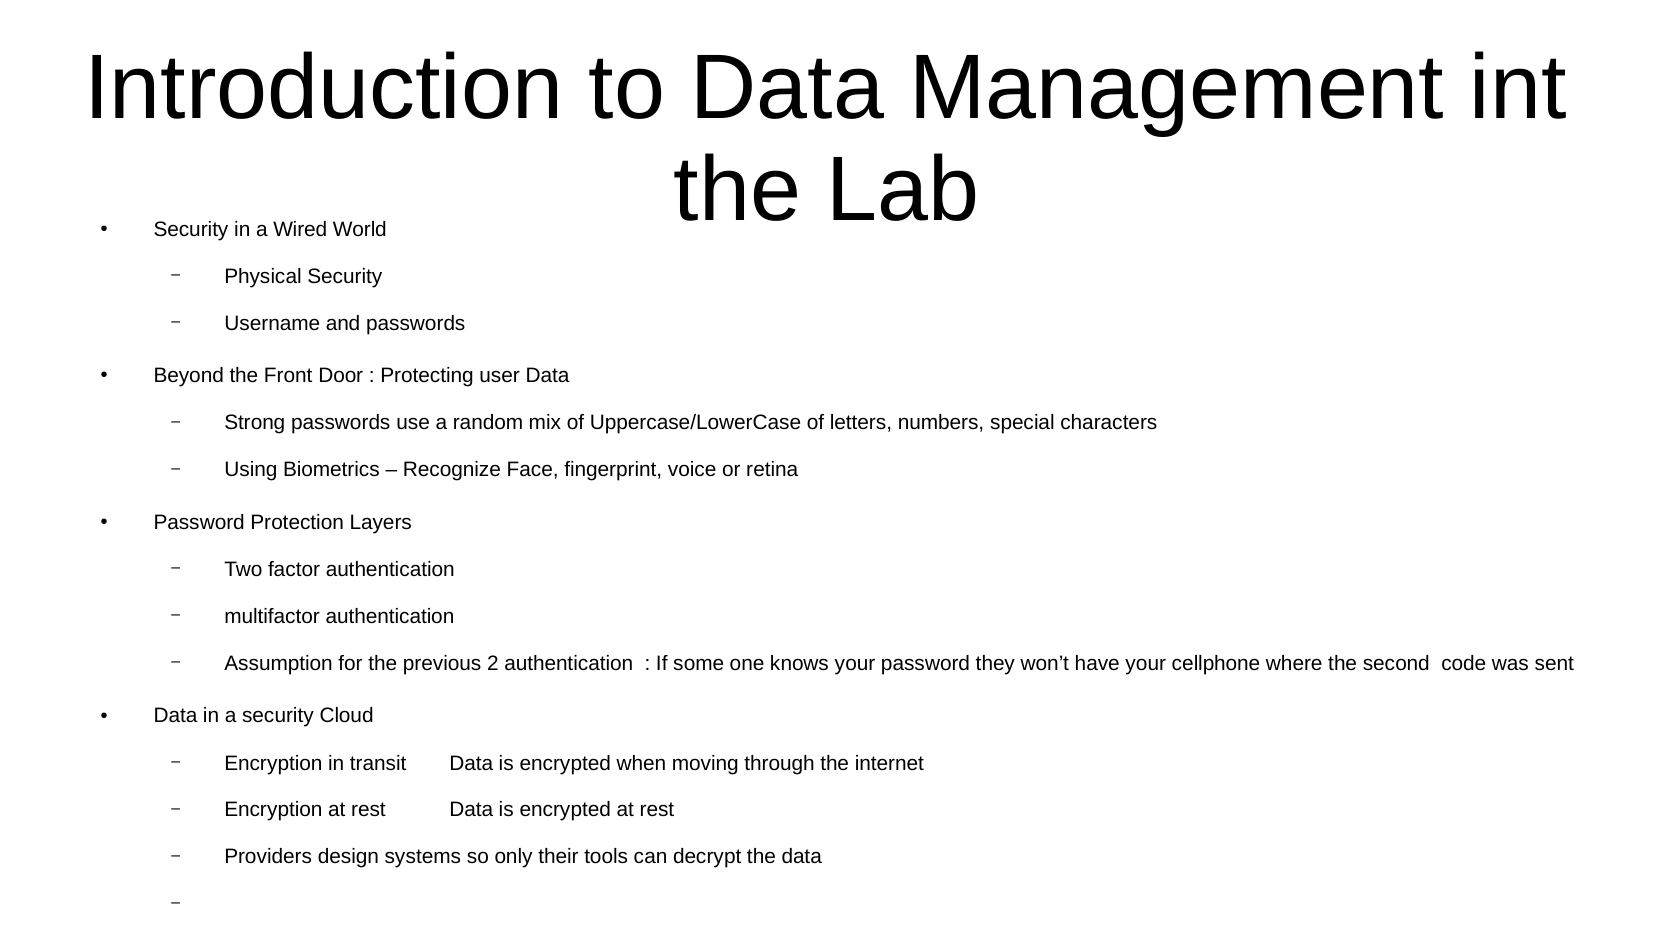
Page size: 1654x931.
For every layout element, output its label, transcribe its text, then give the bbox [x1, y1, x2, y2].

title Introduction to Data Management int the Lab [82, 35, 1571, 217]
list Security in a Wired World Physical Security Username and passwords Beyond the Front Door : Protecting user Data Strong passwords use a random mix of Uppercase/LowerCase of letters, numbers, special characters Using Biometrics – Recognize Face, fingerprint, voice or retina Password Protection Layers Two factor authentication multifactor authentication Assumption for the previous 2 authentication : If some one knows your password they won’t have your cellphone where the second code was sent Data in a security Cloud Encryption in transit Data is encrypted when moving through the internet Encryption at rest Data is encrypted at rest Providers design systems so only their tools can decrypt the data [82, 217, 1591, 901]
